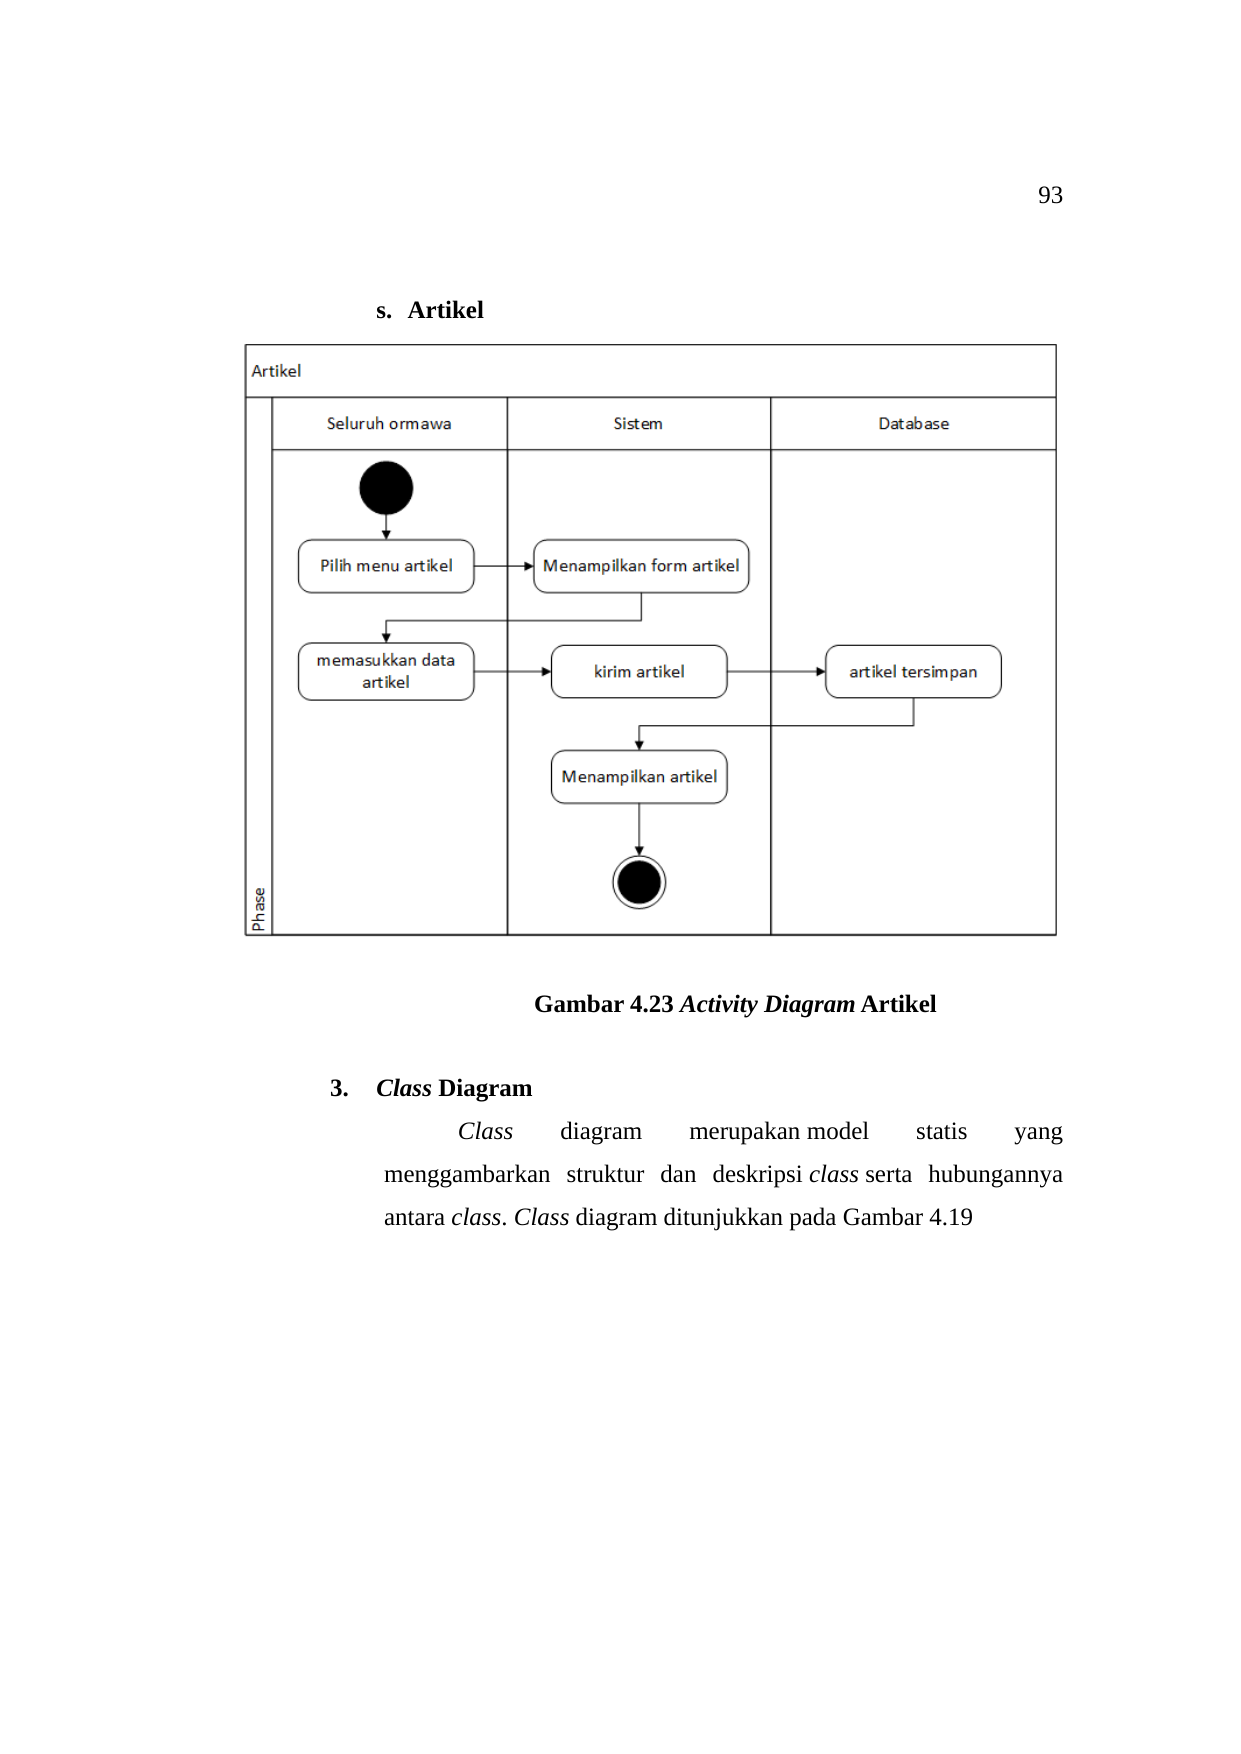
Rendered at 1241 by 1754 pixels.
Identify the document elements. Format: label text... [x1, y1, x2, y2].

table_header [236, 338, 1063, 976]
list Class diagram merupakan model statis yang menggambarkan struktur dan deskripsi class serta hubungannya antara class. Class diagram ditunjukkan pada Gambar 4.19 [384, 1116, 1063, 1231]
list Artikel [376, 295, 1063, 324]
text Gambar 4.23 Activity Diagram Artikel [407, 989, 1063, 1017]
list Class Diagram [330, 1073, 1063, 1102]
picture [242, 343, 1058, 942]
